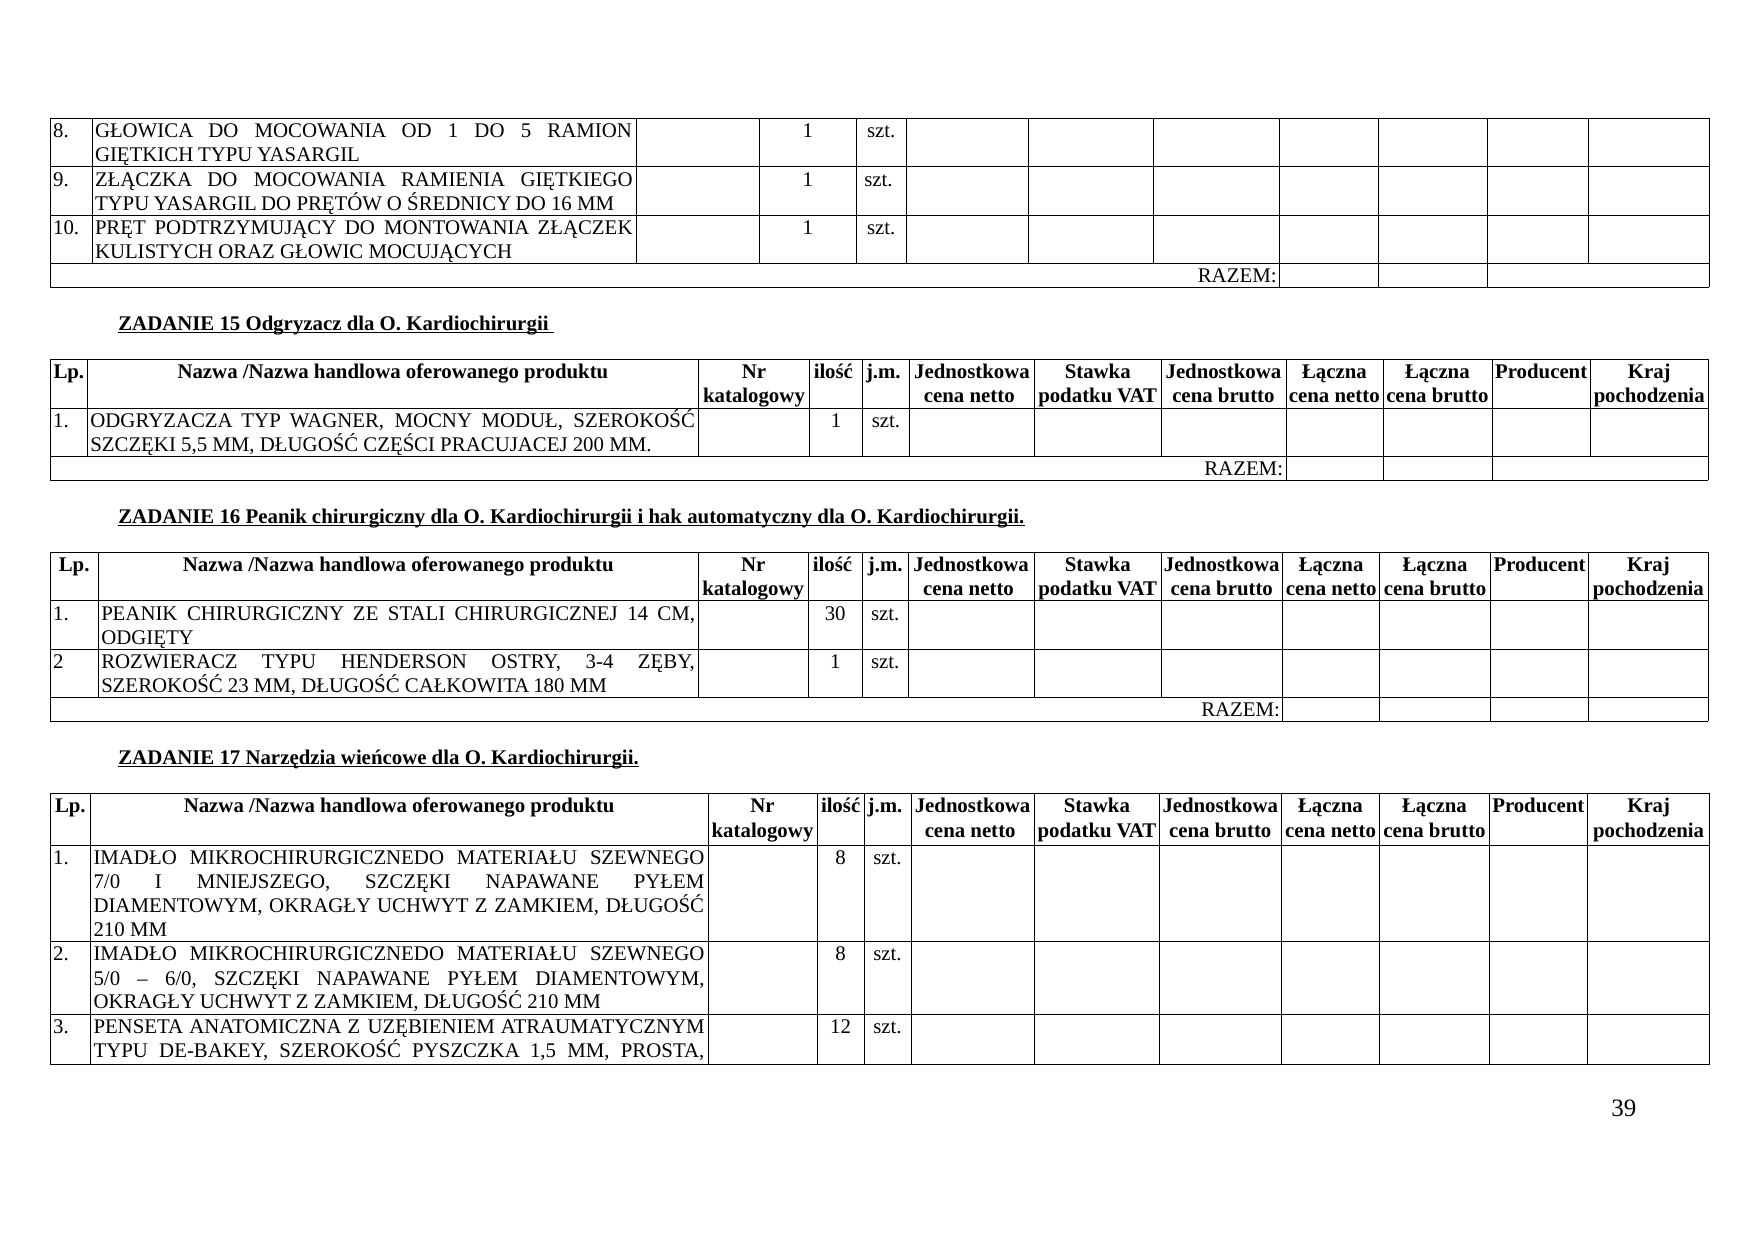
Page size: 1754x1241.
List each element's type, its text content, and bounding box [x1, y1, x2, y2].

table_cell [1162, 650, 1282, 697]
table_header Producent [1493, 360, 1590, 407]
table_cell szt. [863, 601, 908, 649]
table_cell [1287, 457, 1383, 480]
table_cell [1379, 216, 1487, 263]
table_cell [1035, 650, 1161, 697]
table_cell 1 [760, 119, 856, 166]
table_header Stawka podatku VAT [1035, 794, 1159, 845]
table_cell [1589, 698, 1708, 721]
table_header Lp. [51, 360, 87, 407]
table_header Nazwa /Nazwa handlowa oferowanego produktu [91, 794, 708, 845]
table_cell 1. [51, 601, 98, 649]
table_cell [907, 216, 1028, 263]
table_cell [1379, 264, 1487, 287]
table_cell [1488, 216, 1588, 263]
table_header Kraj pochodzenia [1589, 553, 1708, 600]
table_cell [907, 167, 1028, 214]
table_cell [1287, 409, 1383, 456]
table_header j.m. [865, 794, 911, 845]
table_header ilość [809, 553, 862, 600]
table_cell [709, 846, 817, 941]
table_cell [699, 601, 808, 649]
table_header Producent [1490, 794, 1587, 845]
table_cell [912, 942, 1034, 1013]
table_cell [637, 119, 759, 166]
table_cell [912, 1015, 1034, 1064]
table_cell szt. [857, 119, 906, 166]
table_cell [1160, 1015, 1281, 1064]
table_cell [1380, 942, 1489, 1013]
table_header Nr katalogowy [699, 553, 808, 600]
table_header Nr katalogowy [709, 794, 817, 845]
table_header Jednostkowa cena brutto [1162, 360, 1286, 407]
table_header Lp. [51, 794, 90, 845]
table_cell [1035, 846, 1159, 941]
table_cell [637, 216, 759, 263]
table_cell [1490, 1015, 1587, 1064]
table_cell [910, 409, 1034, 456]
table_cell GŁOWICA DO MOCOWANIA OD 1 DO 5 RAMION GIĘTKICH TYPU YASARGIL [93, 119, 636, 166]
table_cell [1160, 846, 1281, 941]
table_cell [1493, 457, 1708, 480]
table_header Nazwa /Nazwa handlowa oferowanego produktu [99, 553, 698, 600]
table_cell [1035, 601, 1161, 649]
table_cell PENSETA ANATOMICZNA Z UZĘBIENIEM ATRAUMATYCZNYM TYPU DE-BAKEY, SZEROKOŚĆ PYSZCZKA 1,5 MM, PROSTA, [91, 1015, 708, 1064]
table_header Kraj pochodzenia [1591, 360, 1708, 407]
table_cell [1154, 119, 1279, 166]
table_cell [709, 1015, 817, 1064]
text ZADANIE 17 Narzędzia wieńcowe dla O. Kardiochirurgii. [118, 745, 1636, 769]
table_header ilość [810, 360, 862, 407]
text ZADANIE 16 Peanik chirurgiczny dla O. Kardiochirurgii i hak automatyczny dla O. Kardiochirurgii. [118, 504, 1636, 528]
table_cell [1490, 846, 1587, 941]
table_header Łączna cena brutto [1384, 360, 1492, 407]
table_header Łączna cena brutto [1380, 794, 1489, 845]
table_cell [1280, 119, 1378, 166]
table_cell [1379, 119, 1487, 166]
table_cell [1283, 698, 1379, 721]
table_cell 1 [809, 650, 862, 697]
table_cell 1 [760, 167, 856, 214]
table_cell szt. [857, 167, 906, 214]
table_cell [912, 846, 1034, 941]
table_cell [1029, 216, 1153, 263]
table_cell [1384, 457, 1492, 480]
table_cell [1589, 216, 1709, 263]
table_cell szt. [865, 942, 911, 1013]
table_cell [1035, 1015, 1159, 1064]
table_cell [1280, 216, 1378, 263]
table_header Nr katalogowy [699, 360, 809, 407]
table_cell [1488, 264, 1709, 287]
table_cell [1154, 167, 1279, 214]
table_header Łączna cena brutto [1380, 553, 1490, 600]
table_cell [1491, 698, 1588, 721]
table_cell [1589, 119, 1709, 166]
table_cell 30 [809, 601, 862, 649]
table_header Nazwa /Nazwa handlowa oferowanego produktu [88, 360, 698, 407]
table_cell [1162, 601, 1282, 649]
table_cell RAZEM: [51, 698, 1282, 721]
table_cell 9. [51, 167, 92, 214]
table_cell [1160, 942, 1281, 1013]
table_cell RAZEM: [51, 264, 1279, 287]
table_cell szt. [863, 650, 908, 697]
table_cell PEANIK CHIRURGICZNY ZE STALI CHIRURGICZNEJ 14 CM, ODGIĘTY [99, 601, 698, 649]
table_cell [1591, 409, 1708, 456]
table_cell PRĘT PODTRZYMUJĄCY DO MONTOWANIA ZŁĄCZEK KULISTYCH ORAZ GŁOWIC MOCUJĄCYCH [93, 216, 636, 263]
table_cell [1380, 650, 1490, 697]
table_cell 2 [51, 650, 98, 697]
table_cell szt. [863, 409, 909, 456]
table_cell 2. [51, 942, 90, 1013]
table_cell szt. [865, 1015, 911, 1064]
table_header Łączna cena netto [1282, 794, 1379, 845]
table_header Łączna cena netto [1287, 360, 1383, 407]
table_cell 8 [818, 846, 864, 941]
table_cell [1490, 942, 1587, 1013]
table_header Jednostkowa cena netto [910, 360, 1034, 407]
table_cell [1380, 601, 1490, 649]
table_cell RAZEM: [51, 457, 1286, 480]
table_cell szt. [865, 846, 911, 941]
table_cell 1 [760, 216, 856, 263]
table_header Jednostkowa cena brutto [1160, 794, 1281, 845]
table_cell [1589, 167, 1709, 214]
table_header Jednostkowa cena netto [909, 553, 1034, 600]
table_header Jednostkowa cena netto [912, 794, 1034, 845]
table_cell [1380, 1015, 1489, 1064]
table_cell [1283, 601, 1379, 649]
table_cell [1035, 409, 1161, 456]
table_cell [1280, 264, 1378, 287]
table_header j.m. [863, 360, 909, 407]
table_cell IMADŁO MIKROCHIRURGICZNEDO MATERIAŁU SZEWNEGO 5/0 – 6/0, SZCZĘKI NAPAWANE PYŁEM DIAMENTOWYM, OKRAGŁY UCHWYT Z ZAMKIEM, DŁUGOŚĆ 210 MM [91, 942, 708, 1013]
table_cell [909, 601, 1034, 649]
table_header Jednostkowa cena brutto [1162, 553, 1282, 600]
table_cell [637, 167, 759, 214]
table_header Łączna cena netto [1283, 553, 1379, 600]
table_cell [1282, 1015, 1379, 1064]
table_cell ROZWIERACZ TYPU HENDERSON OSTRY, 3-4 ZĘBY, SZEROKOŚĆ 23 MM, DŁUGOŚĆ CAŁKOWITA 180 MM [99, 650, 698, 697]
table_cell [1379, 167, 1487, 214]
table_cell [1282, 846, 1379, 941]
table_cell [1589, 650, 1708, 697]
table_cell [1280, 167, 1378, 214]
table_cell [1588, 846, 1709, 941]
table_cell [1588, 1015, 1709, 1064]
table_header Producent [1491, 553, 1588, 600]
table_cell [1380, 846, 1489, 941]
table_cell 8 [818, 942, 864, 1013]
table_cell [909, 650, 1034, 697]
table_cell [1588, 942, 1709, 1013]
table_cell [1493, 409, 1590, 456]
table_cell [1384, 409, 1492, 456]
table_header ilość [818, 794, 864, 845]
table_cell 10. [51, 216, 92, 263]
table_cell szt. [857, 216, 906, 263]
table_cell [1029, 119, 1153, 166]
table_header Kraj pochodzenia [1588, 794, 1709, 845]
table_cell 3. [51, 1015, 90, 1064]
table_header Lp. [51, 553, 98, 600]
table_cell 12 [818, 1015, 864, 1064]
table_cell ODGRYZACZA TYP WAGNER, MOCNY MODUŁ, SZEROKOŚĆ SZCZĘKI 5,5 MM, DŁUGOŚĆ CZĘŚCI PRACUJACEJ 200 MM. [88, 409, 698, 456]
text ZADANIE 15 Odgryzacz dla O. Kardiochirurgii [118, 311, 1636, 335]
table_cell [1283, 650, 1379, 697]
table_cell [1029, 167, 1153, 214]
table_cell [907, 119, 1028, 166]
table_cell 1. [51, 846, 90, 941]
table_cell [1162, 409, 1286, 456]
table_cell [1488, 167, 1588, 214]
table_header Stawka podatku VAT [1035, 360, 1161, 407]
table_cell [709, 942, 817, 1013]
table_cell 1. [51, 409, 87, 456]
table_cell [1491, 601, 1588, 649]
table_cell [1380, 698, 1490, 721]
table_cell IMADŁO MIKROCHIRURGICZNEDO MATERIAŁU SZEWNEGO 7/0 I MNIEJSZEGO, SZCZĘKI NAPAWANE PYŁEM DIAMENTOWYM, OKRAGŁY UCHWYT Z ZAMKIEM, DŁUGOŚĆ 210 MM [91, 846, 708, 941]
table_cell 8. [51, 119, 92, 166]
table_cell [1035, 942, 1159, 1013]
table_cell ZŁĄCZKA DO MOCOWANIA RAMIENIA GIĘTKIEGO TYPU YASARGIL DO PRĘTÓW O ŚREDNICY DO 16 MM [93, 167, 636, 214]
table_cell [699, 409, 809, 456]
table_header Stawka podatku VAT [1035, 553, 1161, 600]
table_cell [1491, 650, 1588, 697]
table_cell [1589, 601, 1708, 649]
table_cell [699, 650, 808, 697]
table_cell 1 [810, 409, 862, 456]
table_cell [1488, 119, 1588, 166]
table_cell [1282, 942, 1379, 1013]
table_header j.m. [863, 553, 908, 600]
table_cell [1154, 216, 1279, 263]
